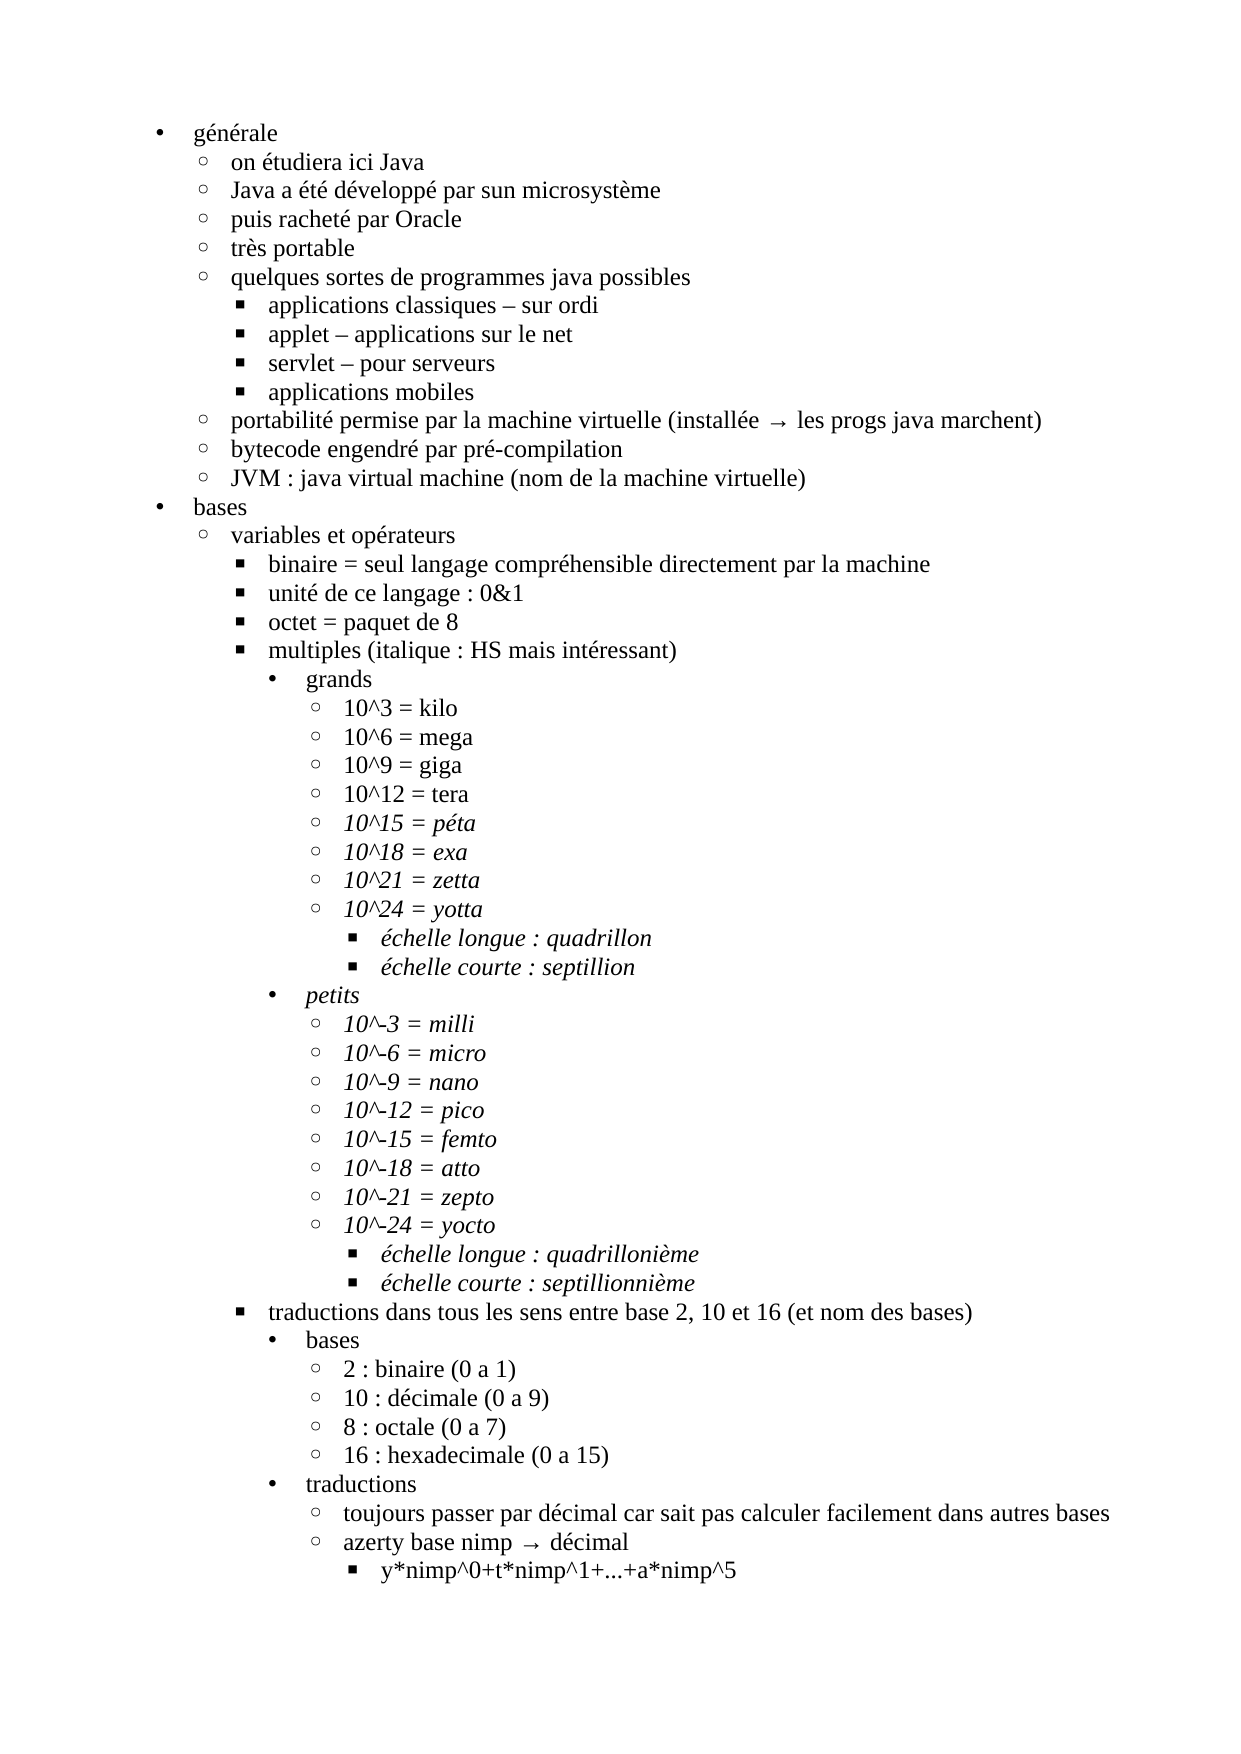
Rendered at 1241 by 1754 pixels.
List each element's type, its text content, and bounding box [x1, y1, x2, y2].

list petits [268, 981, 1122, 1009]
list quelques sortes de programmes java possibles [193, 262, 1122, 291]
list 10^3 = kilo [306, 693, 1122, 722]
list on étudiera ici Java [193, 147, 1122, 176]
list 10^24 = yotta [306, 894, 1122, 923]
list variables et opérateurs [193, 521, 1122, 549]
list 10^15 = péta [306, 808, 1122, 837]
list traductions dans tous les sens entre base 2, 10 et 16 (et nom des bases) [231, 1297, 1122, 1326]
list portabilité permise par la machine virtuelle (installée → les progs java marchent) [193, 406, 1122, 434]
list unité de ce langage : 0&1 [231, 578, 1122, 607]
list 10 : décimale (0 a 9) [306, 1383, 1122, 1412]
list applet – applications sur le net [231, 319, 1122, 348]
list 10^-12 = pico [306, 1096, 1122, 1124]
list échelle courte : septillion [343, 952, 1122, 981]
list toujours passer par décimal car sait pas calculer facilement dans autres bases [306, 1498, 1122, 1527]
list y*nimp^0+t*nimp^1+...+a*nimp^5 [343, 1556, 1122, 1584]
list traductions [268, 1469, 1122, 1498]
list 10^21 = zetta [306, 866, 1122, 894]
list très portable [193, 233, 1122, 262]
list applications classiques – sur ordi [231, 291, 1122, 319]
list générale [156, 118, 1122, 147]
list 8 : octale (0 a 7) [306, 1412, 1122, 1441]
list grands [268, 664, 1122, 693]
list 10^12 = tera [306, 779, 1122, 808]
list applications mobiles [231, 377, 1122, 406]
list 10^9 = giga [306, 751, 1122, 779]
list échelle longue : quadrillon [343, 923, 1122, 952]
list échelle courte : septillionnième [343, 1268, 1122, 1297]
list multiples (italique : HS mais intéressant) [231, 636, 1122, 664]
list 10^-6 = micro [306, 1038, 1122, 1067]
list 10^-18 = atto [306, 1153, 1122, 1182]
list binaire = seul langage compréhensible directement par la machine [231, 549, 1122, 578]
list 10^6 = mega [306, 722, 1122, 751]
list bytecode engendré par pré-compilation [193, 434, 1122, 463]
list 16 : hexadecimale (0 a 15) [306, 1441, 1122, 1469]
list bases [268, 1326, 1122, 1354]
list 10^18 = exa [306, 837, 1122, 866]
list JVM : java virtual machine (nom de la machine virtuelle) [193, 463, 1122, 492]
list puis racheté par Oracle [193, 204, 1122, 233]
list 10^-3 = milli [306, 1009, 1122, 1038]
list Java a été développé par sun microsystème [193, 176, 1122, 204]
list azerty base nimp → décimal [306, 1527, 1122, 1556]
list échelle longue : quadrillonième [343, 1239, 1122, 1268]
list 10^-24 = yocto [306, 1211, 1122, 1239]
list 2 : binaire (0 a 1) [306, 1354, 1122, 1383]
list 10^-21 = zepto [306, 1182, 1122, 1211]
list 10^-15 = femto [306, 1124, 1122, 1153]
list octet = paquet de 8 [231, 607, 1122, 636]
list bases [156, 492, 1122, 521]
list servlet – pour serveurs [231, 348, 1122, 377]
list 10^-9 = nano [306, 1067, 1122, 1096]
